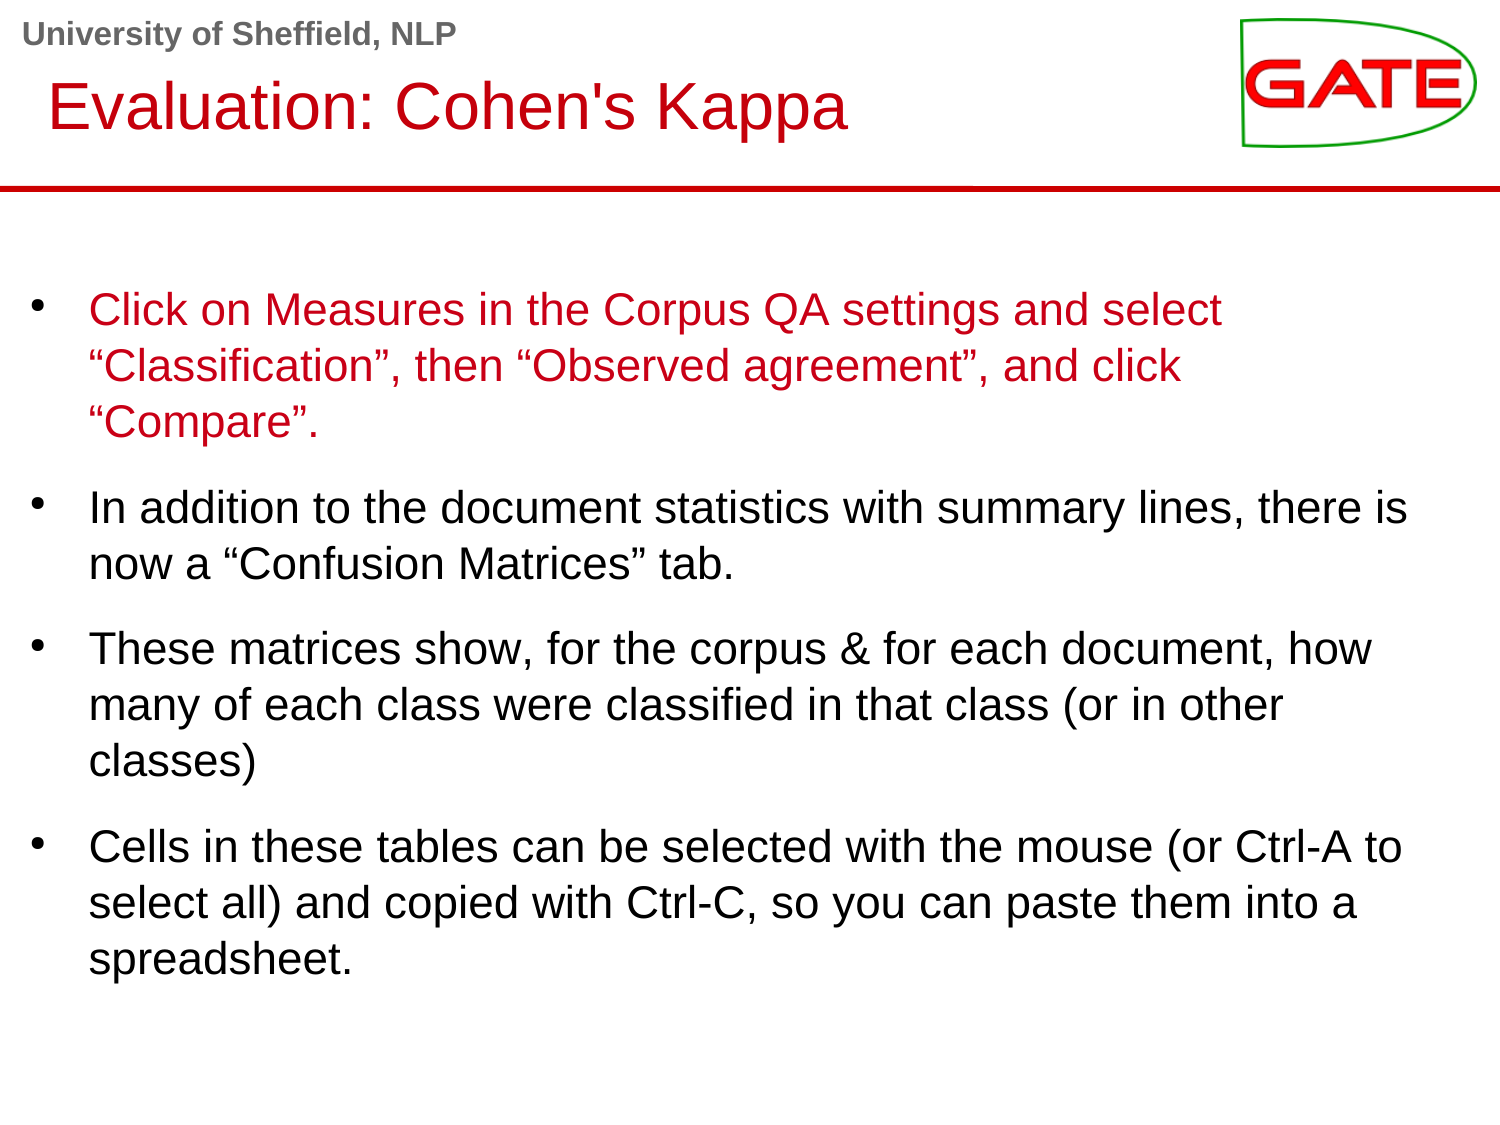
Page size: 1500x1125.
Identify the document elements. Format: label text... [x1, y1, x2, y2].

list Click on Measures in the Corpus QA settings and select “Classification”, then “Observed agreement”, and click “Compare”. In addition to the document statistics with summary lines, there is now a “Confusion Matrices” tab. These matrices show, for the corpus & for each document, how many of each class were classified in that class (or in other classes) Cells in these tables can be selected with the mouse (or Ctrl-A to select all) and copied with Ctrl-C, so you can paste them into a spreadsheet. [29, 278, 1419, 1093]
title Evaluation: Cohen's Kappa [47, 47, 1267, 168]
picture [1240, 18, 1477, 148]
